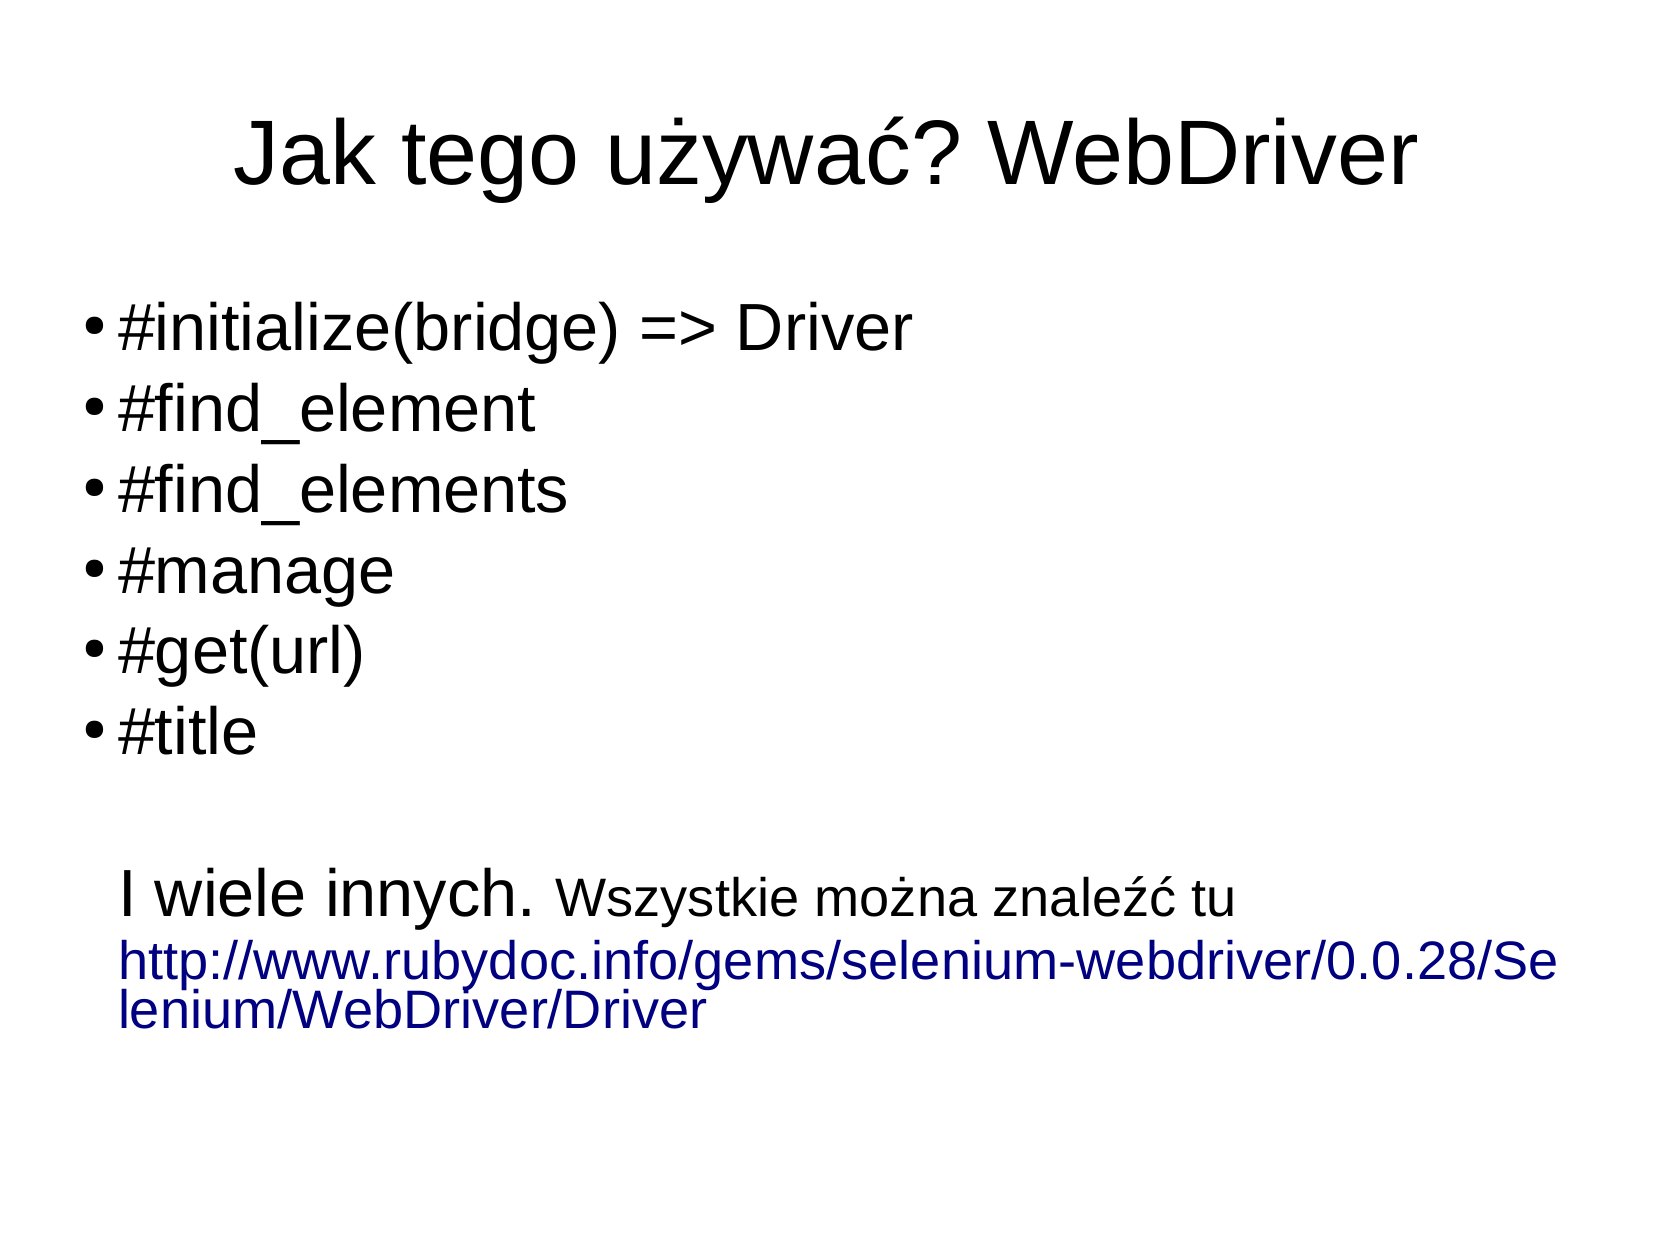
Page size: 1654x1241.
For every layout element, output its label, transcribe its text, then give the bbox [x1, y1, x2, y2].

subtitle #initialize(bridge) => Driver #find_element #find_elements #manage #get(url) #title I wiele innych. Wszystkie można znaleźć tu http://www.rubydoc.info/gems/selenium-webdriver/0.0.28/Selenium/WebDriver/Driver [82, 290, 1571, 1010]
title Jak tego używać? WebDriver [82, 49, 1571, 257]
